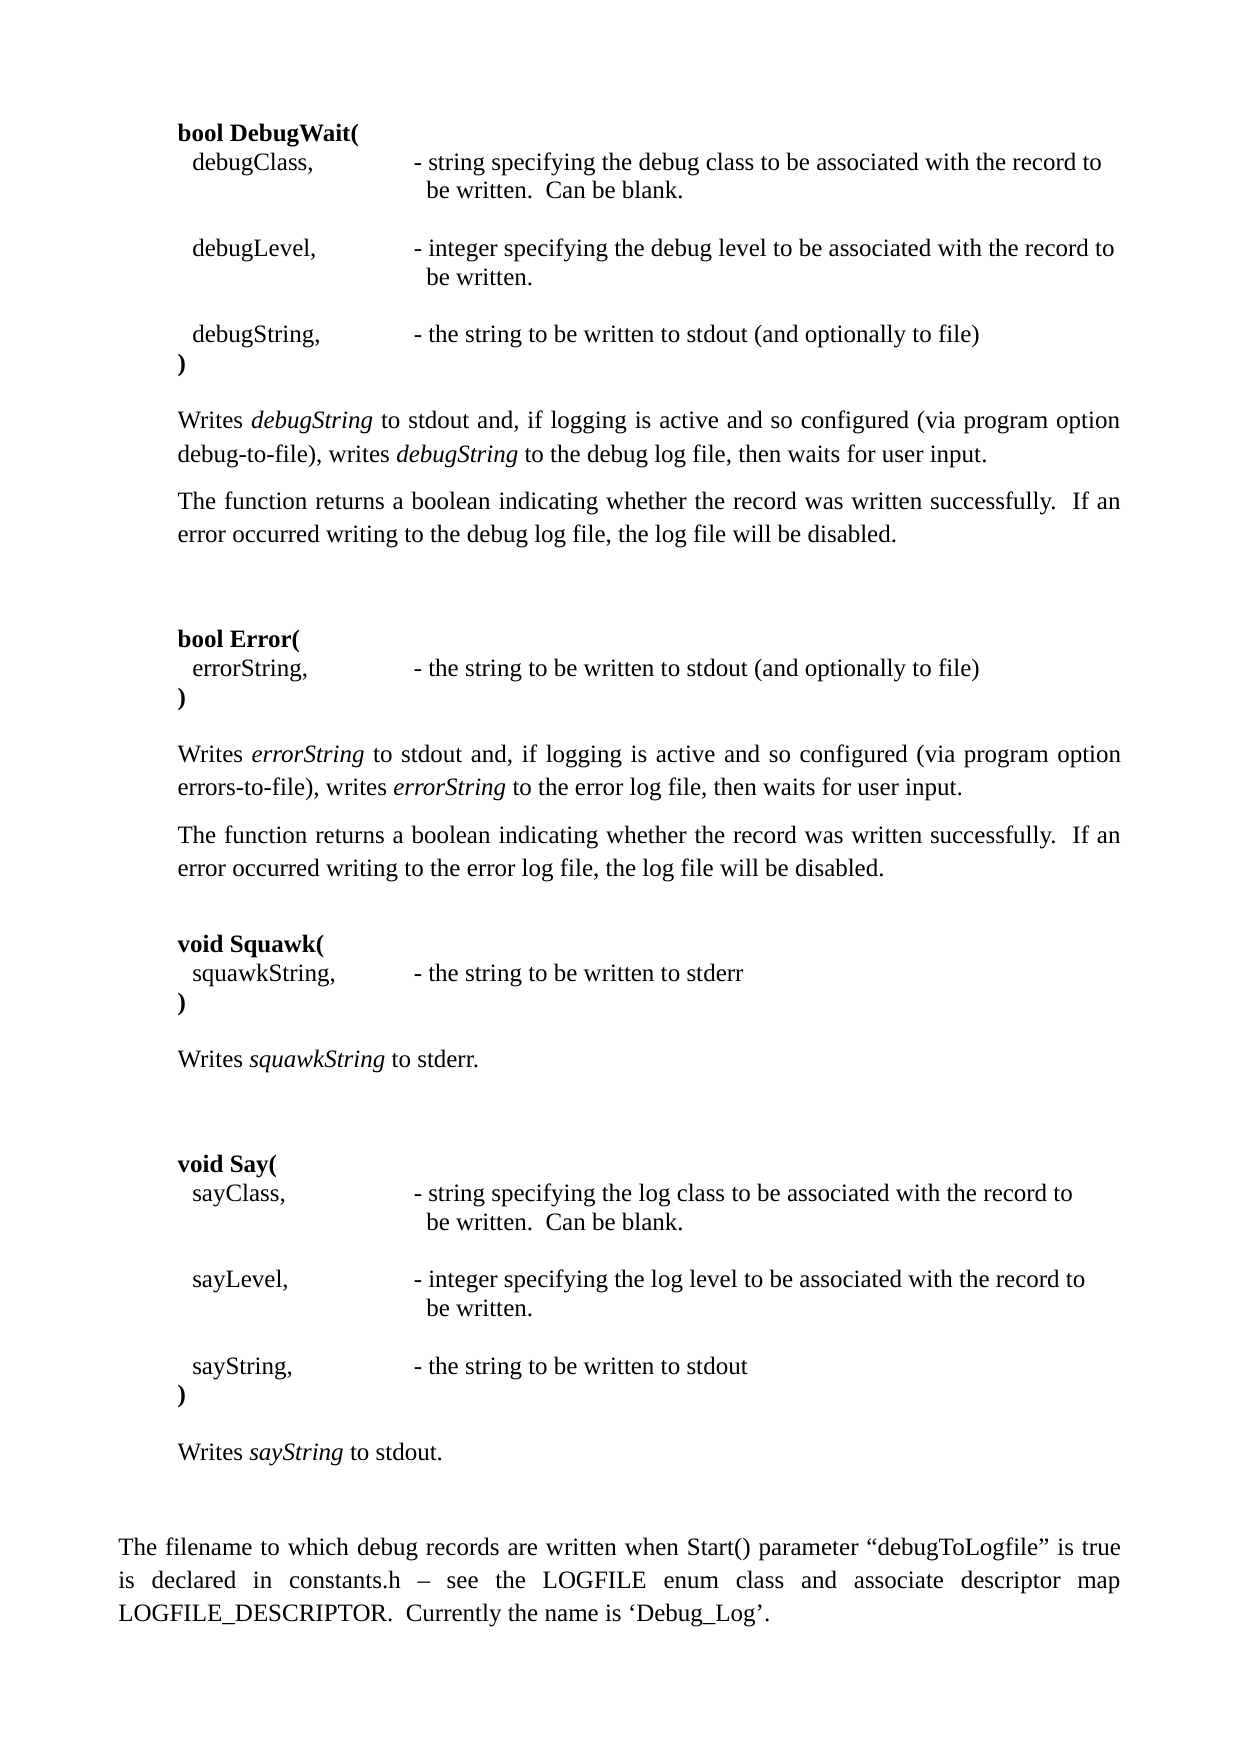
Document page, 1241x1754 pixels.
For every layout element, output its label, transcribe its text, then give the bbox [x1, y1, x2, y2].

text ) [118, 348, 1122, 377]
text Writes squawkString to stderr. [177, 1044, 1122, 1073]
text Writes sayString to stdout. [177, 1437, 1122, 1466]
text void Squawk( [118, 929, 1122, 958]
text sayLevel, - integer specifying the log level to be associated with the record to be written. [118, 1264, 1122, 1322]
text sayString, - the string to be written to stdout [118, 1351, 1122, 1379]
text bool Error( [118, 624, 1122, 653]
text ) [118, 1379, 1122, 1408]
text squawkString, - the string to be written to stderr [118, 958, 1122, 987]
text ) [118, 682, 1122, 711]
text ) [118, 987, 1122, 1016]
text debugString, - the string to be written to stdout (and optionally to file) [118, 319, 1122, 348]
text The function returns a boolean indicating whether the record was written successfully. If an error occurred writing to the debug log file, the log file will be disabled. [177, 486, 1122, 548]
text Writes debugString to stdout and, if logging is active and so configured (via program option debug-to-file), writes debugString to the debug log file, then waits for user input. [177, 406, 1122, 467]
text The filename to which debug records are written when Start() parameter “debugToLogfile” is true is declared in constants.h – see the LOGFILE enum class and associate descriptor map LOGFILE_DESCRIPTOR. Currently the name is ‘Debug_Log’. [118, 1532, 1122, 1627]
text errorString, - the string to be written to stdout (and optionally to file) [118, 653, 1122, 682]
text sayClass, - string specifying the log class to be associated with the record to be written. Can be blank. [118, 1178, 1122, 1236]
text debugLevel, - integer specifying the debug level to be associated with the record to be written. [118, 233, 1122, 291]
text bool DebugWait( [118, 118, 1122, 147]
text Writes errorString to stdout and, if logging is active and so configured (via program option errors-to-file), writes errorString to the error log file, then waits for user input. [177, 739, 1122, 801]
text debugClass, - string specifying the debug class to be associated with the record to be written. Can be blank. [118, 147, 1122, 204]
text The function returns a boolean indicating whether the record was written successfully. If an error occurred writing to the error log file, the log file will be disabled. [177, 820, 1122, 882]
text void Say( [118, 1149, 1122, 1178]
